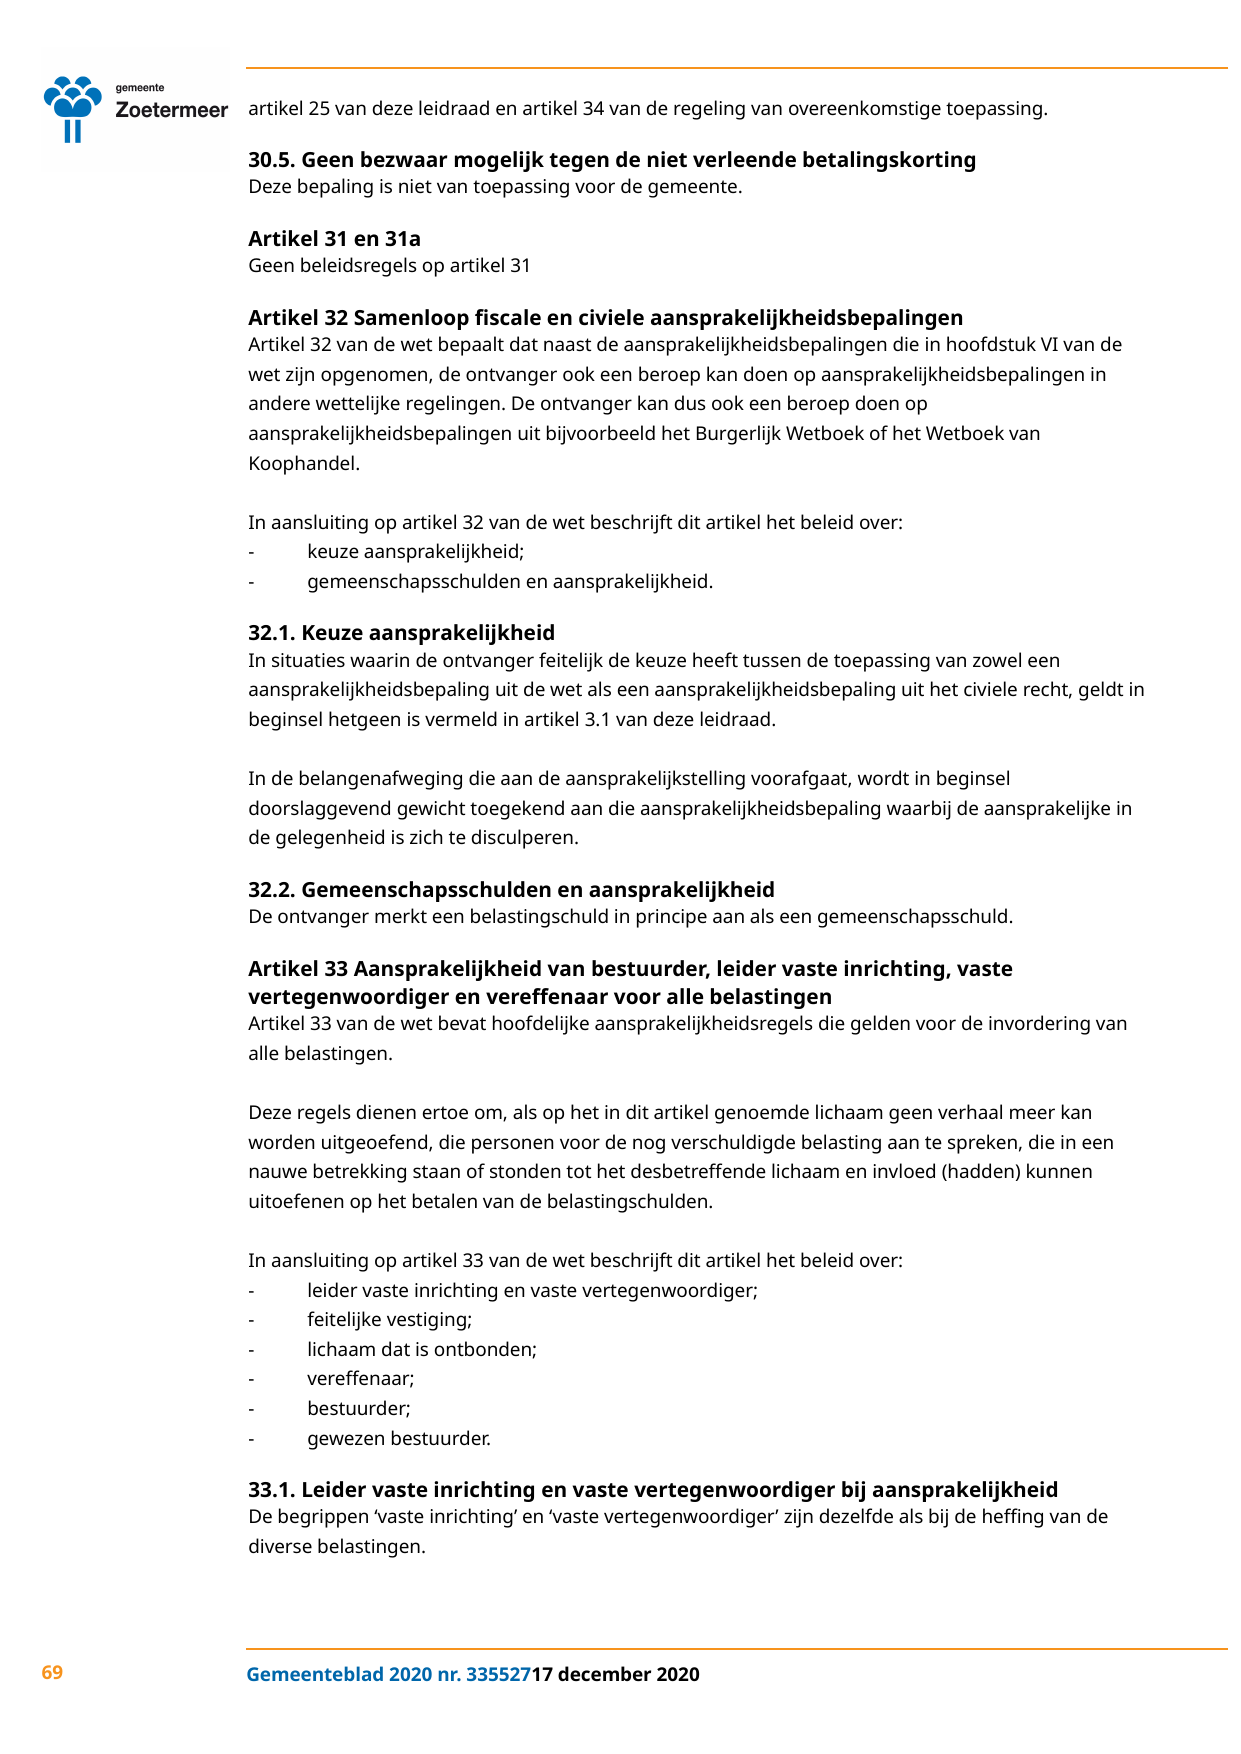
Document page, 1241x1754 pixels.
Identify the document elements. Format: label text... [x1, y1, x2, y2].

text 30.5. Geen bezwaar mogelijk tegen de niet verleende betalingskorting [248, 145, 1152, 174]
list gemeenschapsschulden en aansprakelijkheid. [248, 568, 1152, 594]
text Deze bepaling is niet van toepassing voor de gemeente. [248, 174, 1152, 199]
text In de belangenafweging die aan de aansprakelijkstelling voorafgaat, wordt in beginsel doorslaggevend gewicht toegekend aan die aansprakelijkheidsbepaling waarbij de aansprakelijke in de gelegenheid is zich te disculperen. [248, 765, 1152, 850]
text Artikel 31 en 31a [248, 224, 1152, 252]
list leider vaste inrichting en vaste vertegenwoordiger; [248, 1277, 1152, 1302]
list vereffenaar; [248, 1366, 1152, 1391]
list gewezen bestuurder. [248, 1425, 1152, 1450]
text Geen beleidsregels op artikel 31 [248, 252, 1152, 278]
list lichaam dat is ontbonden; [248, 1336, 1152, 1362]
text De ontvanger merkt een belastingschuld in principe aan als een gemeenschapsschuld. [248, 903, 1152, 929]
text In situaties waarin de ontvanger feitelijk de keuze heeft tussen de toepassing van zowel een aansprakelijkheidsbepaling uit de wet als een aansprakelijkheidsbepaling uit het civiele recht, geldt in beginsel hetgeen is vermeld in artikel 3.1 van deze leidraad. [248, 647, 1152, 732]
list bestuurder; [248, 1395, 1152, 1421]
text 33.1. Leider vaste inrichting en vaste vertegenwoordiger bij aansprakelijkheid [248, 1475, 1152, 1503]
text Artikel 33 van de wet bevat hoofdelijke aansprakelijkheidsregels die gelden voor de invordering van alle belastingen. [248, 1011, 1152, 1066]
text In aansluiting op artikel 32 van de wet beschrijft dit artikel het beleid over: [248, 509, 1152, 534]
text Artikel 32 van de wet bepaalt dat naast de aansprakelijkheidsbepalingen die in hoofdstuk VI van de wet zijn opgenomen, de ontvanger ook een beroep kan doen op aansprakelijkheidsbepalingen in andere wettelijke regelingen. De ontvanger kan dus ook een beroep doen op aansprakelijkheidsbepalingen uit bijvoorbeeld het Burgerlijk Wetboek of het Wetboek van Koophandel. [248, 331, 1152, 475]
text Deze regels dienen ertoe om, als op het in dit artikel genoemde lichaam geen verhaal meer kan worden uitgeoefend, die personen voor de nog verschuldigde belasting aan te spreken, die in een nauwe betrekking staan of stonden tot het desbetreffende lichaam en invloed (hadden) kunnen uitoefenen op het betalen van de belastingschulden. [248, 1099, 1152, 1214]
list feitelijke vestiging; [248, 1306, 1152, 1332]
list keuze aansprakelijkheid; [248, 538, 1152, 564]
text Artikel 32 Samenloop fiscale en civiele aansprakelijkheidsbepalingen [248, 303, 1152, 331]
text artikel 25 van deze leidraad en artikel 34 van de regeling van overeenkomstige toepassing. [248, 95, 1152, 121]
picture [41, 47, 231, 172]
text De begrippen ‘vaste inrichting’ en ‘vaste vertegenwoordiger’ zijn dezelfde als bij de heffing van de diverse belastingen. [248, 1503, 1152, 1559]
text 32.1. Keuze aansprakelijkheid [248, 618, 1152, 647]
text 32.2. Gemeenschapsschulden en aansprakelijkheid [248, 875, 1152, 903]
text In aansluiting op artikel 33 van de wet beschrijft dit artikel het beleid over: [248, 1247, 1152, 1273]
text Artikel 33 Aansprakelijkheid van bestuurder, leider vaste inrichting, vaste vertegenwoordiger en vereffenaar voor alle belastingen [248, 954, 1152, 1011]
